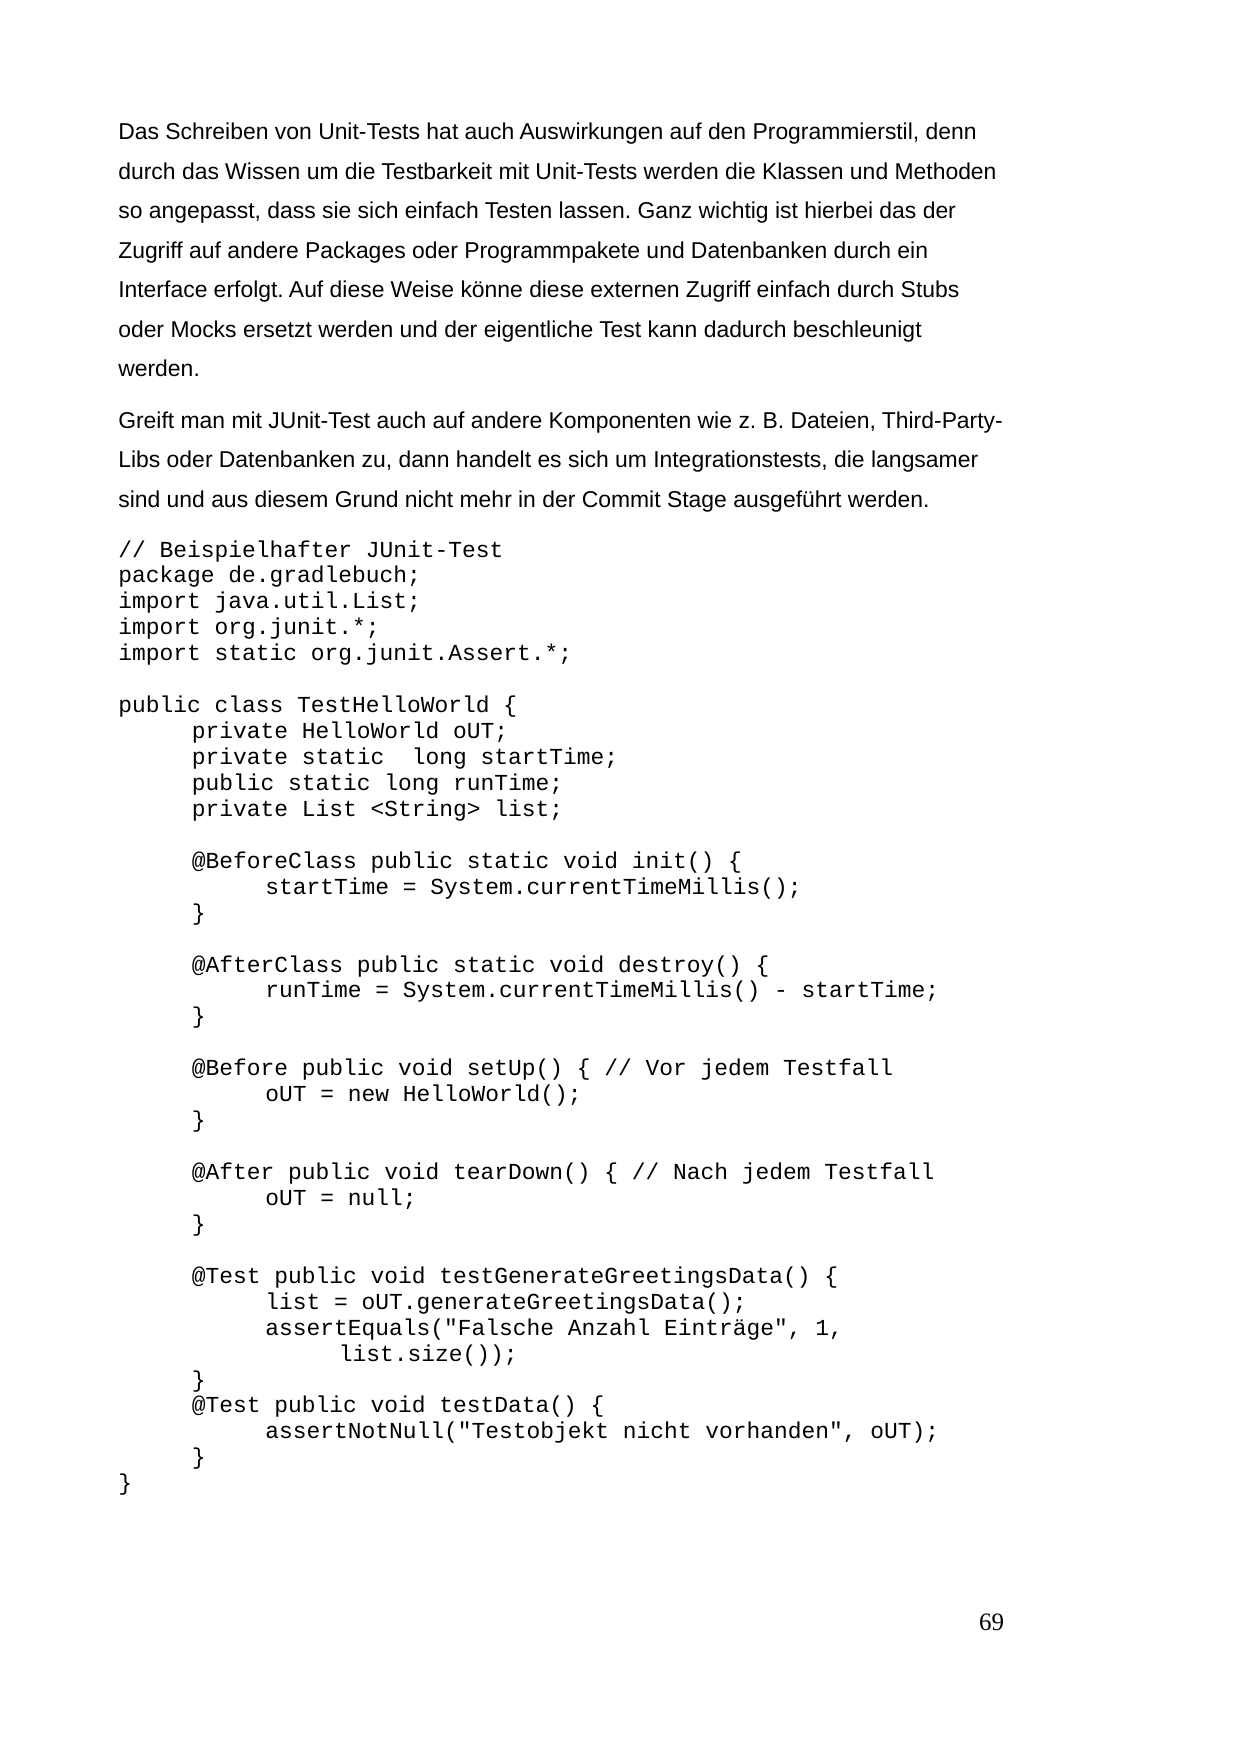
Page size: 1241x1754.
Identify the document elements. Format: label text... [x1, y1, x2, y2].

text oUT = new HelloWorld(); [118, 1083, 1004, 1108]
text @Test public void testData() { [118, 1394, 1004, 1420]
text Das Schreiben von Unit-Tests hat auch Auswirkungen auf den Programmierstil, denn durch das Wissen um die Testbarkeit mit Unit-Tests werden die Klassen und Methoden so angepasst, dass sie sich einfach Testen lassen. Ganz wichtig ist hierbei das der Zugriff auf andere Packages oder Programmpakete und Datenbanken durch ein Interface erfolgt. Auf diese Weise könne diese externen Zugriff einfach durch Stubs oder Mocks ersetzt werden und der eigentliche Test kann dadurch beschleunigt werden. [118, 118, 1004, 381]
text // Beispielhafter JUnit-Test [118, 538, 1004, 564]
text } [118, 1005, 1004, 1031]
text list.size()); [118, 1342, 1004, 1368]
text } [118, 1446, 1004, 1472]
text startTime = System.currentTimeMillis(); [118, 875, 1004, 901]
text import static org.junit.Assert.*; [118, 642, 1004, 668]
text runTime = System.currentTimeMillis() - startTime; [118, 979, 1004, 1005]
text assertEquals("Falsche Anzahl Einträge", 1, [118, 1316, 1004, 1342]
text @AfterClass public static void destroy() { [118, 953, 1004, 979]
text @Test public void testGenerateGreetingsData() { [118, 1264, 1004, 1290]
text } [118, 1108, 1004, 1134]
text import java.util.List; [118, 590, 1004, 616]
text public static long runTime; [118, 771, 1004, 797]
text public class TestHelloWorld { [118, 693, 1004, 719]
text oUT = null; [118, 1186, 1004, 1212]
text list = oUT.generateGreetingsData(); [118, 1290, 1004, 1316]
text private List <String> list; [118, 797, 1004, 823]
text package de.gradlebuch; [118, 564, 1004, 590]
text } [118, 1212, 1004, 1238]
text import org.junit.*; [118, 616, 1004, 642]
text } [118, 1472, 1004, 1498]
text } [118, 901, 1004, 927]
text assertNotNull("Testobjekt nicht vorhanden", oUT); [118, 1420, 1004, 1446]
text } [118, 1368, 1004, 1394]
text private HelloWorld oUT; [118, 719, 1004, 745]
text @BeforeClass public static void init() { [118, 849, 1004, 875]
text Greift man mit JUnit-Test auch auf andere Komponenten wie z. B. Dateien, Third-Party-Libs oder Datenbanken zu, dann handelt es sich um Integrationstests, die langsamer sind und aus diesem Grund nicht mehr in der Commit Stage ausgeführt werden. [118, 407, 1004, 512]
text @Before public void setUp() { // Vor jedem Testfall [118, 1057, 1004, 1083]
text @After public void tearDown() { // Nach jedem Testfall [118, 1160, 1004, 1186]
text private static long startTime; [118, 745, 1004, 771]
